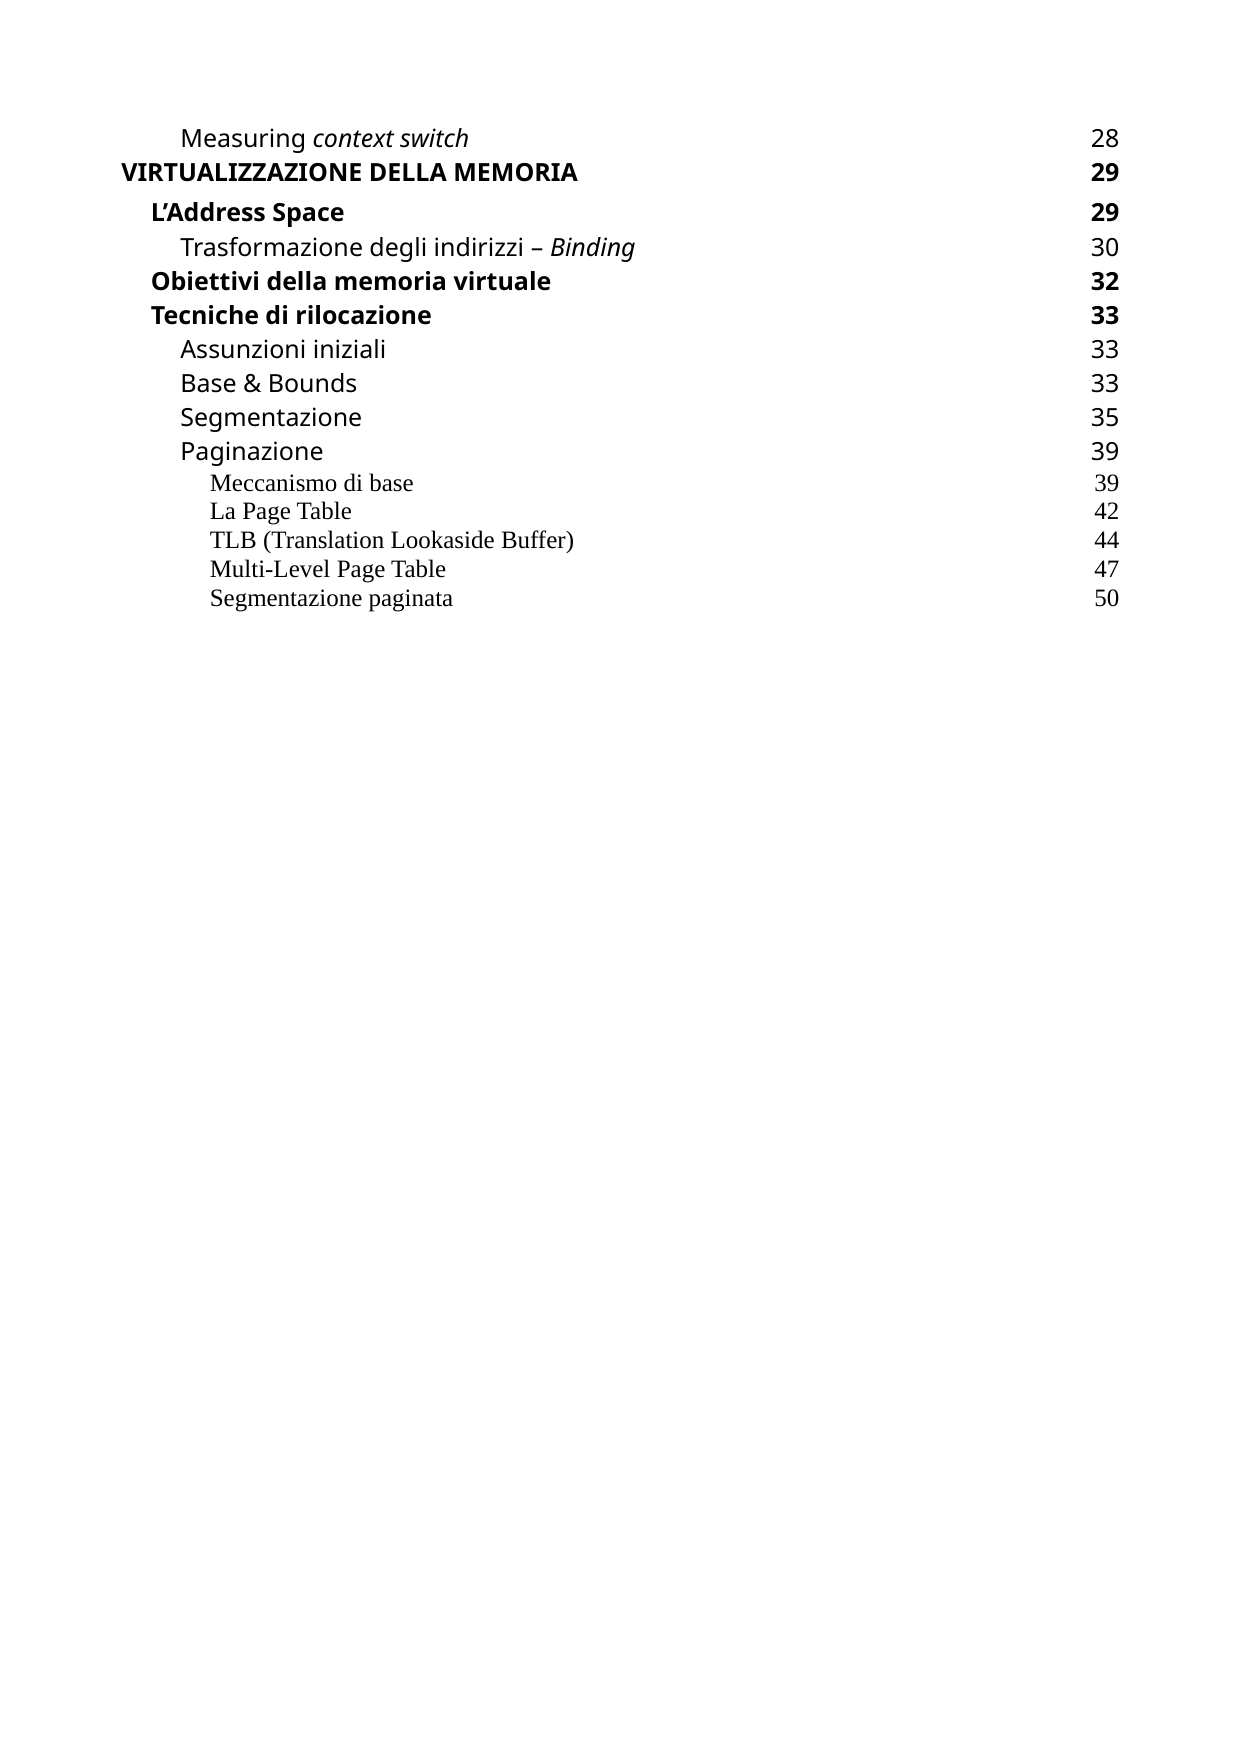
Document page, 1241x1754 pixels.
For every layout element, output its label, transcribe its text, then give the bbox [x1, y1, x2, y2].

text Paginazione 39 [121, 433, 1119, 468]
text Meccanismo di base 39 [209, 468, 1119, 496]
text Base & Bounds 33 [121, 365, 1119, 399]
text Segmentazione 35 [121, 399, 1119, 433]
text La Page Table 42 [209, 496, 1119, 525]
text Assunzioni iniziali 33 [121, 331, 1119, 365]
text TLB (Translation Lookaside Buffer) 44 [209, 525, 1119, 554]
text Virtualizzazione della memoria 29 [121, 155, 1119, 189]
text Multi-Level Page Table 47 [209, 554, 1119, 583]
text Measuring context switch 28 [121, 121, 1119, 155]
text L’Address Space 29 [121, 195, 1119, 229]
text Trasformazione degli indirizzi – Binding 30 [121, 229, 1119, 263]
text Tecniche di rilocazione 33 [121, 297, 1119, 331]
text Segmentazione paginata 50 [209, 583, 1119, 611]
text Obiettivi della memoria virtuale 32 [121, 263, 1119, 297]
